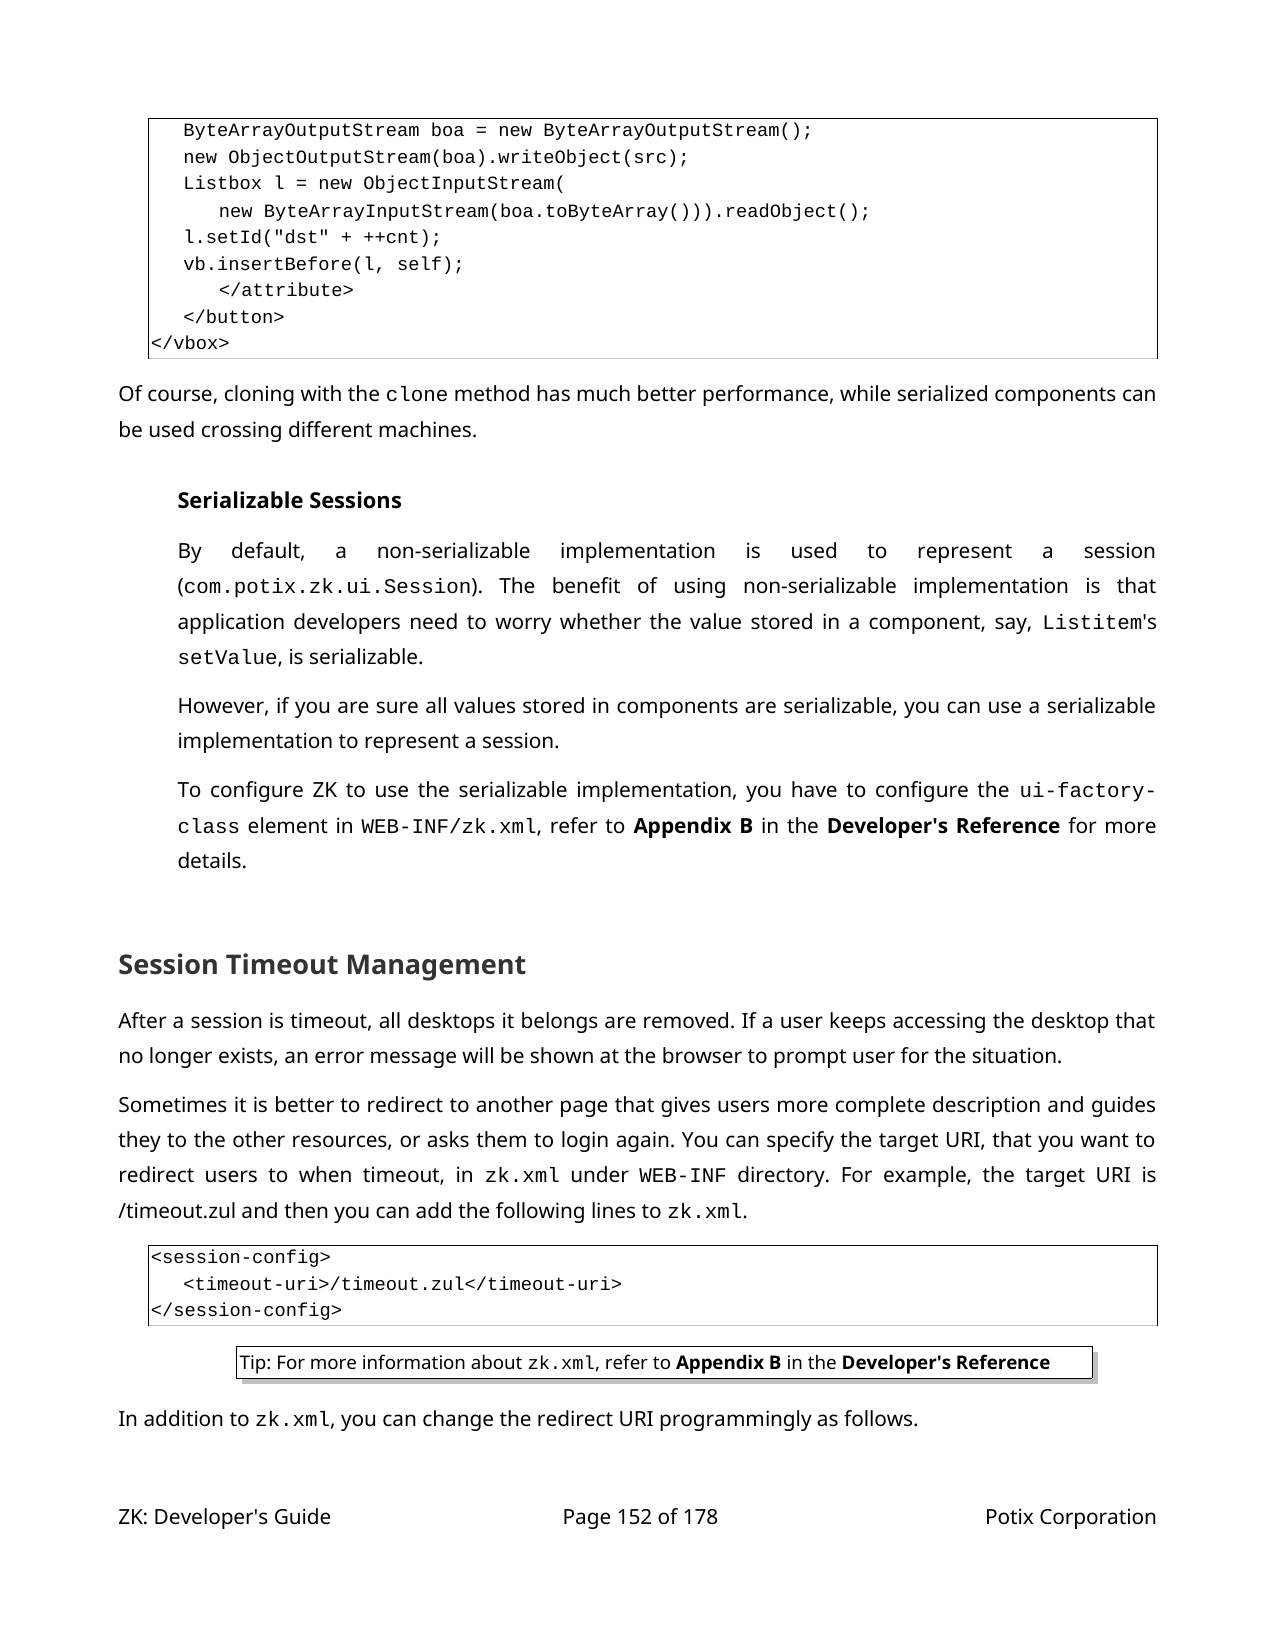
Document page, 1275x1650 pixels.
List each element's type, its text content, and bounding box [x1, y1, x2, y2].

text ByteArrayOutputStream boa = new ByteArrayOutputStream(); new ObjectOutputStream(boa).writeObject(src); Listbox l = new ObjectInputStream( [149, 119, 1157, 196]
text new ByteArrayInputStream(boa.toByteArray())).readObject(); l.setId("dst" + ++cnt); vb.insertBefore(l, self); </attribute> </button> </vbox> [149, 198, 1157, 358]
text Tip: For more information about zk.xml, refer to Appendix B in the Developer's Reference [237, 1347, 1092, 1378]
text After a session is timeout, all desktops it belongs are removed. If a user keeps accessing the desktop that no longer exists, an error message will be shown at the browser to prompt user for the situation. [118, 1006, 1157, 1069]
text <session-config> <timeout-uri>/timeout.zul</timeout-uri> </session-config> [149, 1246, 1157, 1325]
text In addition to zk.xml, you can change the redirect URI programmingly as follows. [118, 1404, 1157, 1433]
subtitle Serializable Sessions [177, 485, 1157, 515]
text However, if you are sure all values stored in components are serializable, you can use a serializable implementation to represent a session. [177, 691, 1157, 755]
subtitle Session Timeout Management [118, 946, 1157, 982]
text Of course, cloning with the clone method has much better performance, while serialized components can be used crossing different machines. [118, 379, 1157, 443]
text To configure ZK to use the serializable implementation, you have to configure the ui-factory-class element in WEB-INF/zk.xml, refer to Appendix B in the Developer's Reference for more details. [177, 776, 1157, 875]
text Sometimes it is better to redirect to another page that gives users more complete description and guides they to the other resources, or asks them to login again. You can specify the target URI, that you want to redirect users to when timeout, in zk.xml under WEB-INF directory. For example, the target URI is /timeout.zul and then you can add the following lines to zk.xml. [118, 1090, 1157, 1224]
text By default, a non-serializable implementation is used to represent a session (com.potix.zk.ui.Session). The benefit of using non-serializable implementation is that application developers need to worry whether the value stored in a component, say, Listitem's setValue, is serializable. [177, 536, 1157, 671]
